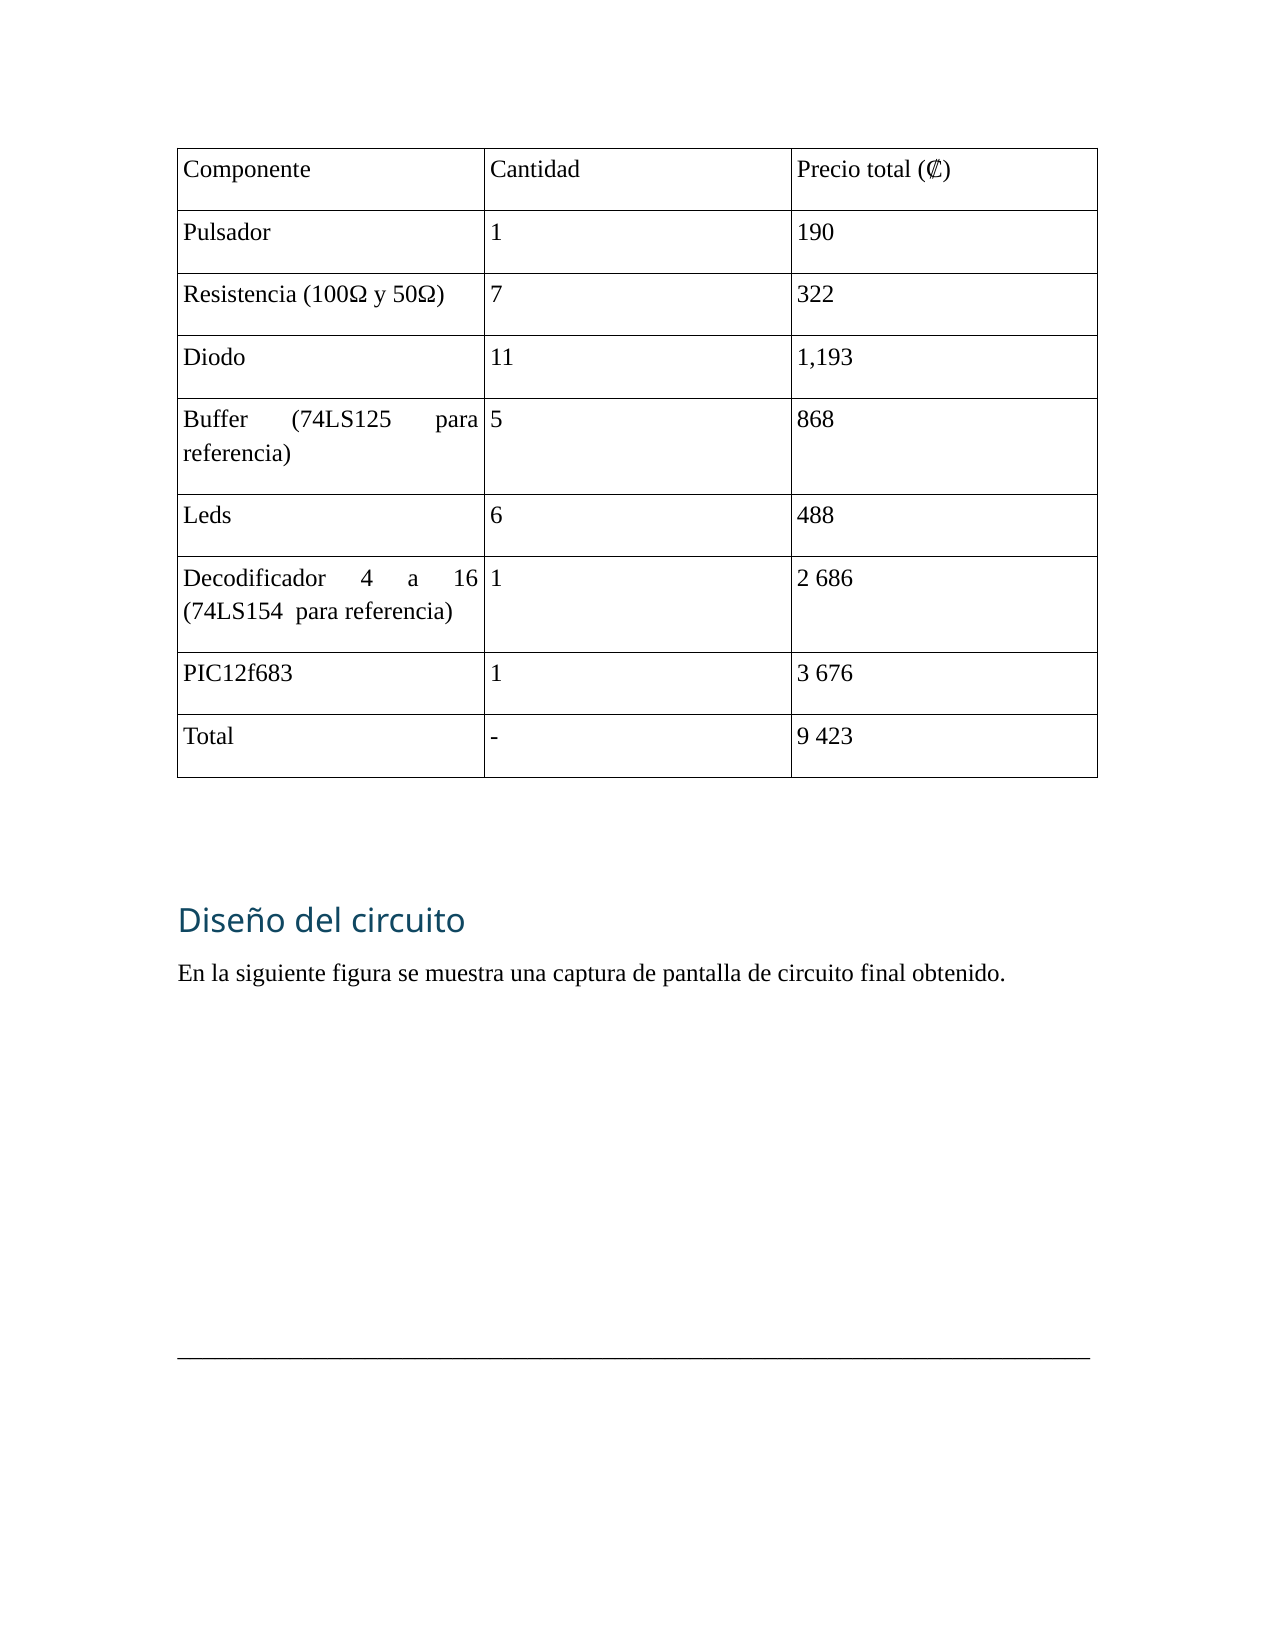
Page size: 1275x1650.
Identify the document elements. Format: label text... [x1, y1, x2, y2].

table_cell 1,193 [792, 336, 1097, 398]
table_cell 322 [792, 274, 1097, 335]
table_cell 1 [485, 557, 791, 652]
table_cell - [485, 715, 791, 777]
table_cell 7 [485, 274, 791, 335]
table_cell 868 [792, 399, 1097, 493]
table_cell Decodificador 4 a 16 (74LS154 para referencia) [178, 557, 484, 652]
subtitle Diseño del circuito [177, 897, 1098, 942]
table_cell 1 [485, 211, 791, 273]
table_cell Diodo [178, 336, 484, 398]
table_cell 488 [792, 495, 1097, 556]
table_cell 6 [485, 495, 791, 556]
text _________________________________________________________________________ [177, 1333, 1098, 1361]
table_cell Resistencia (100Ω y 50Ω) [178, 274, 484, 335]
table_cell PIC12f683 [178, 653, 484, 714]
table_cell 5 [485, 399, 791, 493]
table_header Componente [178, 149, 484, 210]
table_cell 9 423 [792, 715, 1097, 777]
table_cell 1 [485, 653, 791, 714]
table_header Cantidad [485, 149, 791, 210]
table_cell 11 [485, 336, 791, 398]
table_cell 2 686 [792, 557, 1097, 652]
table_cell Total [178, 715, 484, 777]
table_cell Pulsador [178, 211, 484, 273]
text En la siguiente figura se muestra una captura de pantalla de circuito final obtenido. [177, 958, 1098, 987]
table_cell 3 676 [792, 653, 1097, 714]
table_cell Leds [178, 495, 484, 556]
table_cell Buffer (74LS125 para referencia) [178, 399, 484, 493]
table_cell 190 [792, 211, 1097, 273]
table_header Precio total (₡) [792, 149, 1097, 210]
